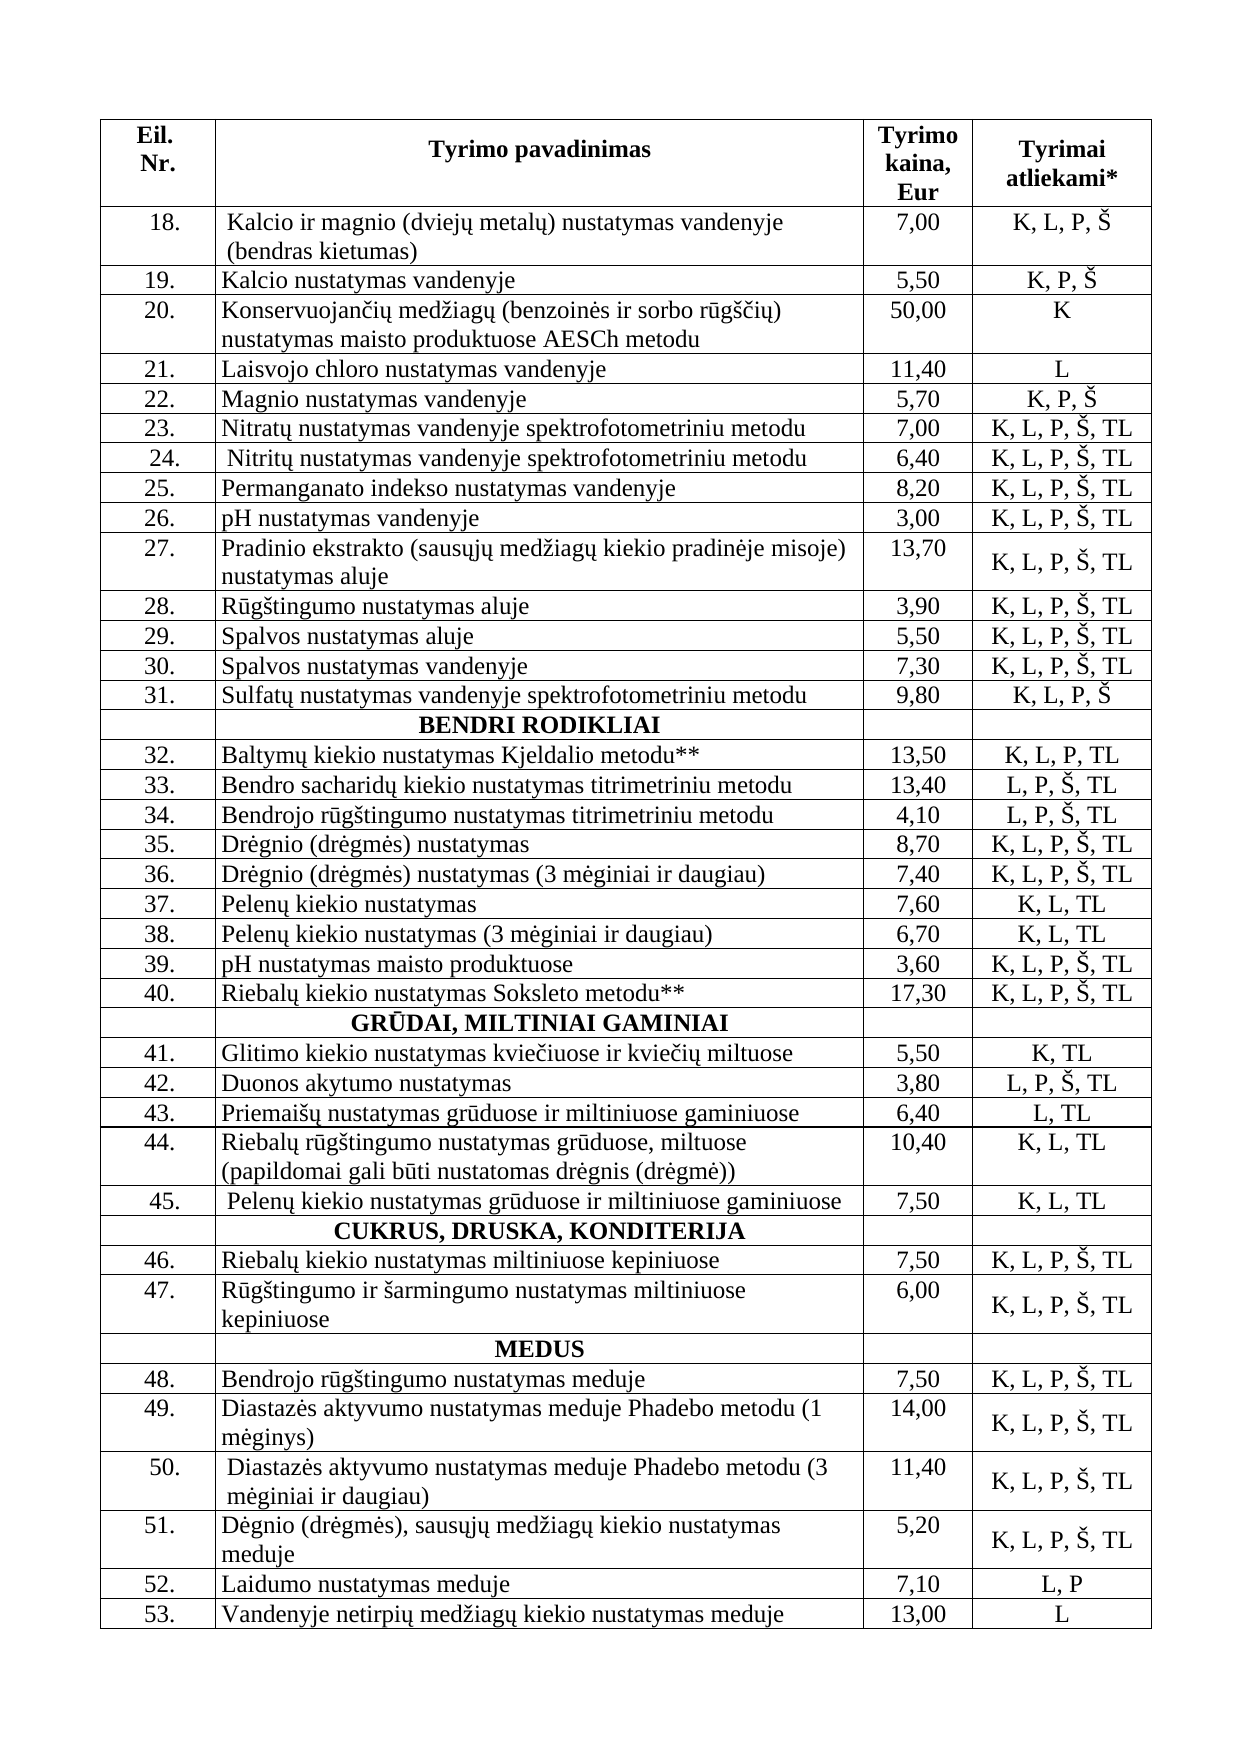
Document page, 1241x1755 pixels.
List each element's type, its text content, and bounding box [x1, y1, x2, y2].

table_cell pH nustatymas maisto produktuose [216, 949, 863, 977]
table_cell 47. [101, 1275, 215, 1333]
table_cell Kalcio ir magnio (dviejų metalų) nustatymas vandenyje (bendras kietumas) [216, 207, 863, 264]
table_cell [101, 710, 215, 739]
table_cell [973, 1216, 1151, 1244]
table_cell 44. [101, 1128, 215, 1185]
table_cell 30. [101, 651, 215, 679]
table_cell K, L, P, Š, TL [973, 1511, 1151, 1568]
table_cell 6,00 [864, 1275, 972, 1333]
table_cell K, L, P, Š, TL [973, 830, 1151, 858]
table_cell Spalvos nustatymas vandenyje [216, 651, 863, 679]
table_cell 39. [101, 949, 215, 977]
table_header Tyrimo kaina, Eur [864, 120, 972, 206]
table_cell Sulfatų nustatymas vandenyje spektrofotometriniu metodu [216, 681, 863, 709]
table_cell 5,70 [864, 384, 972, 412]
table_cell 7,00 [864, 414, 972, 442]
table_cell 13,00 [864, 1599, 972, 1628]
table_cell 6,70 [864, 919, 972, 948]
table_cell Konservuojančių medžiagų (benzoinės ir sorbo rūgščių) nustatymas maisto produktuose AESCh metodu [216, 295, 863, 353]
table_cell 13,70 [864, 533, 972, 590]
table_cell Rūgštingumo ir šarmingumo nustatymas miltiniuose kepiniuose [216, 1275, 863, 1333]
table_cell 49. [101, 1394, 215, 1451]
table_cell Riebalų rūgštingumo nustatymas grūduose, miltuose (papildomai gali būti nustatomas drėgnis (drėgmė)) [216, 1128, 863, 1185]
table_cell 40. [101, 979, 215, 1007]
table_cell K, L, P, Š, TL [973, 591, 1151, 620]
table_cell Magnio nustatymas vandenyje [216, 384, 863, 412]
table_cell K, L, P, Š, TL [973, 414, 1151, 442]
table_cell 37. [101, 889, 215, 918]
table_cell [101, 1334, 215, 1363]
table_cell 34. [101, 800, 215, 828]
table_cell 28. [101, 591, 215, 620]
table_cell 11,40 [864, 354, 972, 383]
table_cell Nitritų nustatymas vandenyje spektrofotometriniu metodu [216, 443, 863, 472]
table_cell MEDUS [216, 1334, 863, 1363]
table_cell L, P, Š, TL [973, 800, 1151, 828]
table_cell K, L, P, Š, TL [973, 1452, 1151, 1509]
table_cell 32. [101, 740, 215, 769]
table_cell Pelenų kiekio nustatymas (3 mėginiai ir daugiau) [216, 919, 863, 948]
table_cell 53. [101, 1599, 215, 1628]
table_cell K, L, P, Š, TL [973, 859, 1151, 888]
table_cell L [973, 1599, 1151, 1628]
table_cell K, L, TL [973, 919, 1151, 948]
table_cell 5,50 [864, 1038, 972, 1067]
table_cell 29. [101, 621, 215, 650]
table_cell 6,40 [864, 1098, 972, 1126]
table_cell K, L, P, Š, TL [973, 503, 1151, 532]
table_cell [973, 1334, 1151, 1363]
table_cell 17,30 [864, 979, 972, 1007]
table_cell K, L, TL [973, 889, 1151, 918]
table_cell K, L, TL [973, 1186, 1151, 1215]
table_cell 7,10 [864, 1569, 972, 1598]
table_cell 8,20 [864, 473, 972, 502]
table_cell 51. [101, 1511, 215, 1568]
table_cell 6,40 [864, 443, 972, 472]
table_cell 48. [101, 1364, 215, 1392]
table_cell Bendrojo rūgštingumo nustatymas meduje [216, 1364, 863, 1392]
table_cell Riebalų kiekio nustatymas miltiniuose kepiniuose [216, 1246, 863, 1274]
table_cell 4,10 [864, 800, 972, 828]
table_cell 7,50 [864, 1364, 972, 1392]
table_cell Spalvos nustatymas aluje [216, 621, 863, 650]
table_cell 50. [101, 1452, 215, 1509]
table_cell 31. [101, 681, 215, 709]
table_cell 23. [101, 414, 215, 442]
table_cell Grūdai, Miltiniai gaminiai [216, 1008, 863, 1037]
table_cell L, P, Š, TL [973, 770, 1151, 799]
table_cell Laisvojo chloro nustatymas vandenyje [216, 354, 863, 383]
table_cell Dėgnio (drėgmės), sausųjų medžiagų kiekio nustatymas meduje [216, 1511, 863, 1568]
table_cell K, L, P, Š, TL [973, 1246, 1151, 1274]
table_cell K, L, P, Š, TL [973, 621, 1151, 650]
table_cell 7,50 [864, 1186, 972, 1215]
table_cell 5,50 [864, 266, 972, 294]
table_cell 21. [101, 354, 215, 383]
table_cell 43. [101, 1098, 215, 1126]
table_cell 7,00 [864, 207, 972, 264]
table_cell 20. [101, 295, 215, 353]
table_cell 8,70 [864, 830, 972, 858]
table_cell 50,00 [864, 295, 972, 353]
table_cell K, L, P, Š [973, 681, 1151, 709]
table_cell 7,30 [864, 651, 972, 679]
table_cell [973, 710, 1151, 739]
table_cell Kalcio nustatymas vandenyje [216, 266, 863, 294]
table_cell Diastazės aktyvumo nustatymas meduje Phadebo metodu (1 mėginys) [216, 1394, 863, 1451]
table_cell 33. [101, 770, 215, 799]
table_cell BENDRI RODIKLIAI [216, 710, 863, 739]
table_cell K, L, P, TL [973, 740, 1151, 769]
table_cell 41. [101, 1038, 215, 1067]
table_cell K, TL [973, 1038, 1151, 1067]
table_cell L [973, 354, 1151, 383]
table_cell K, P, Š [973, 384, 1151, 412]
table_cell L, P [973, 1569, 1151, 1598]
table_cell [101, 1008, 215, 1037]
table_cell K, L, P, Š, TL [973, 651, 1151, 679]
table_cell 13,50 [864, 740, 972, 769]
table_cell 14,00 [864, 1394, 972, 1451]
table_cell 3,80 [864, 1068, 972, 1097]
table_cell K, L, P, Š, TL [973, 1364, 1151, 1392]
table_cell Drėgnio (drėgmės) nustatymas [216, 830, 863, 858]
table_cell 3,00 [864, 503, 972, 532]
table_cell 9,80 [864, 681, 972, 709]
table_cell [973, 1008, 1151, 1037]
table_cell 7,50 [864, 1246, 972, 1274]
table_cell K, L, P, Š [973, 207, 1151, 264]
table_cell Priemaišų nustatymas grūduose ir miltiniuose gaminiuose [216, 1098, 863, 1126]
table_cell 24. [101, 443, 215, 472]
table_cell K, L, P, Š, TL [973, 949, 1151, 977]
table_cell 38. [101, 919, 215, 948]
table_cell Duonos akytumo nustatymas [216, 1068, 863, 1097]
table_cell 46. [101, 1246, 215, 1274]
table_cell [864, 1008, 972, 1037]
table_header Eil. Nr. [101, 120, 215, 206]
table_cell pH nustatymas vandenyje [216, 503, 863, 532]
table_cell 27. [101, 533, 215, 590]
table_header Tyrimai atliekami* [973, 120, 1151, 206]
table_cell 3,60 [864, 949, 972, 977]
table_cell K, L, P, Š, TL [973, 473, 1151, 502]
table_cell Nitratų nustatymas vandenyje spektrofotometriniu metodu [216, 414, 863, 442]
table_cell Laidumo nustatymas meduje [216, 1569, 863, 1598]
table_cell K, L, TL [973, 1128, 1151, 1185]
table_cell K, L, P, Š, TL [973, 533, 1151, 590]
table_cell [864, 1216, 972, 1244]
table_cell 19. [101, 266, 215, 294]
table_cell L, TL [973, 1098, 1151, 1126]
table_cell 26. [101, 503, 215, 532]
table_cell K, L, P, Š, TL [973, 1394, 1151, 1451]
table_cell Bendro sacharidų kiekio nustatymas titrimetriniu metodu [216, 770, 863, 799]
table_cell Diastazės aktyvumo nustatymas meduje Phadebo metodu (3 mėginiai ir daugiau) [216, 1452, 863, 1509]
table_cell Pelenų kiekio nustatymas [216, 889, 863, 918]
table_cell 52. [101, 1569, 215, 1598]
table_cell L, P, Š, TL [973, 1068, 1151, 1097]
table_cell Rūgštingumo nustatymas aluje [216, 591, 863, 620]
table_cell 25. [101, 473, 215, 502]
table_cell 5,20 [864, 1511, 972, 1568]
table_cell K, L, P, Š, TL [973, 979, 1151, 1007]
table_cell Baltymų kiekio nustatymas Kjeldalio metodu** [216, 740, 863, 769]
table_cell Riebalų kiekio nustatymas Soksleto metodu** [216, 979, 863, 1007]
table_cell 5,50 [864, 621, 972, 650]
table_cell 36. [101, 859, 215, 888]
table_cell 7,60 [864, 889, 972, 918]
table_header Tyrimo pavadinimas [216, 120, 863, 206]
table_cell 7,40 [864, 859, 972, 888]
table_cell K [973, 295, 1151, 353]
table_cell Bendrojo rūgštingumo nustatymas titrimetriniu metodu [216, 800, 863, 828]
table_cell Pradinio ekstrakto (sausųjų medžiagų kiekio pradinėje misoje) nustatymas aluje [216, 533, 863, 590]
table_cell Cukrus, Druska, Konditerija [216, 1216, 863, 1244]
table_cell Permanganato indekso nustatymas vandenyje [216, 473, 863, 502]
table_cell Vandenyje netirpių medžiagų kiekio nustatymas meduje [216, 1599, 863, 1628]
table_cell [864, 710, 972, 739]
table_cell 13,40 [864, 770, 972, 799]
table_cell 10,40 [864, 1128, 972, 1185]
table_cell Drėgnio (drėgmės) nustatymas (3 mėginiai ir daugiau) [216, 859, 863, 888]
table_cell 3,90 [864, 591, 972, 620]
table_cell 35. [101, 830, 215, 858]
table_cell K, P, Š [973, 266, 1151, 294]
table_cell Pelenų kiekio nustatymas grūduose ir miltiniuose gaminiuose [216, 1186, 863, 1215]
table_cell 45. [101, 1186, 215, 1215]
table_cell 18. [101, 207, 215, 264]
table_cell K, L, P, Š, TL [973, 1275, 1151, 1333]
table_cell K, L, P, Š, TL [973, 443, 1151, 472]
table_cell 22. [101, 384, 215, 412]
table_cell Glitimo kiekio nustatymas kviečiuose ir kviečių miltuose [216, 1038, 863, 1067]
table_cell 11,40 [864, 1452, 972, 1509]
table_cell [101, 1216, 215, 1244]
table_cell 42. [101, 1068, 215, 1097]
table_cell [864, 1334, 972, 1363]
